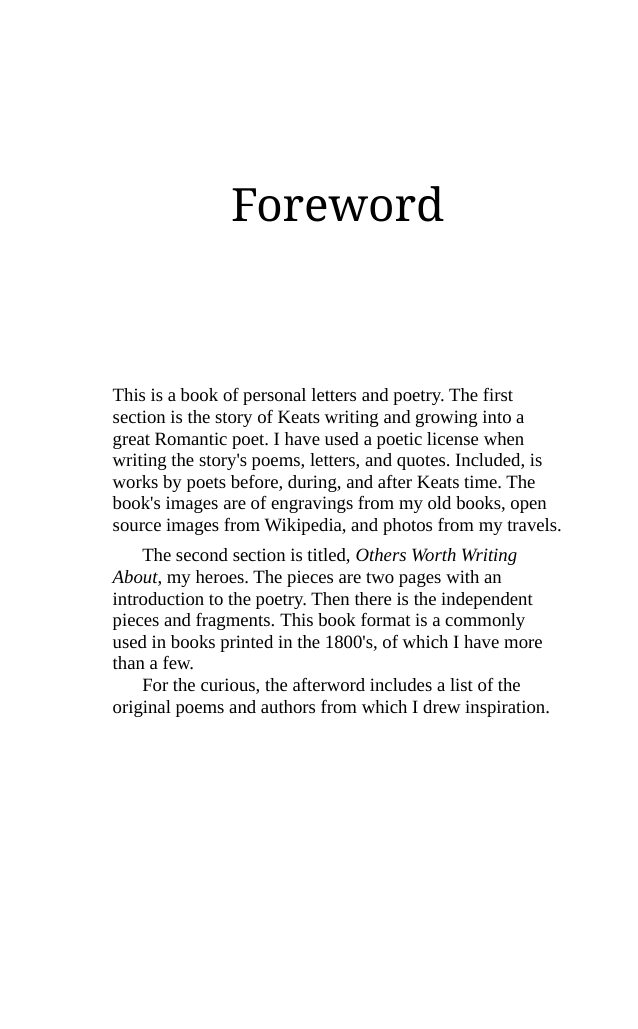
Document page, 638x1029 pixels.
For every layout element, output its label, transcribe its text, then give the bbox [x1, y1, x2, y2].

subtitle Foreword [112, 172, 562, 234]
text The second section is titled, Others Worth Writing About, my heroes. The pieces are two pages with an introduction to the poetry. Then there is the independent pieces and fragments. This book format is a commonly used in books printed in the 1800's, of which I have more than a few. [112, 544, 562, 674]
text This is a book of personal letters and poetry. The first section is the story of Keats writing and growing into a great Romantic poet. I have used a poetic license when writing the story's poems, letters, and quotes. Included, is works by poets before, during, and after Keats time. The book's images are of engravings from my old books, open source images from Wikipedia, and photos from my travels. [112, 384, 562, 535]
text For the curious, the afterword includes a list of the original poems and authors from which I drew inspiration. [112, 674, 562, 717]
